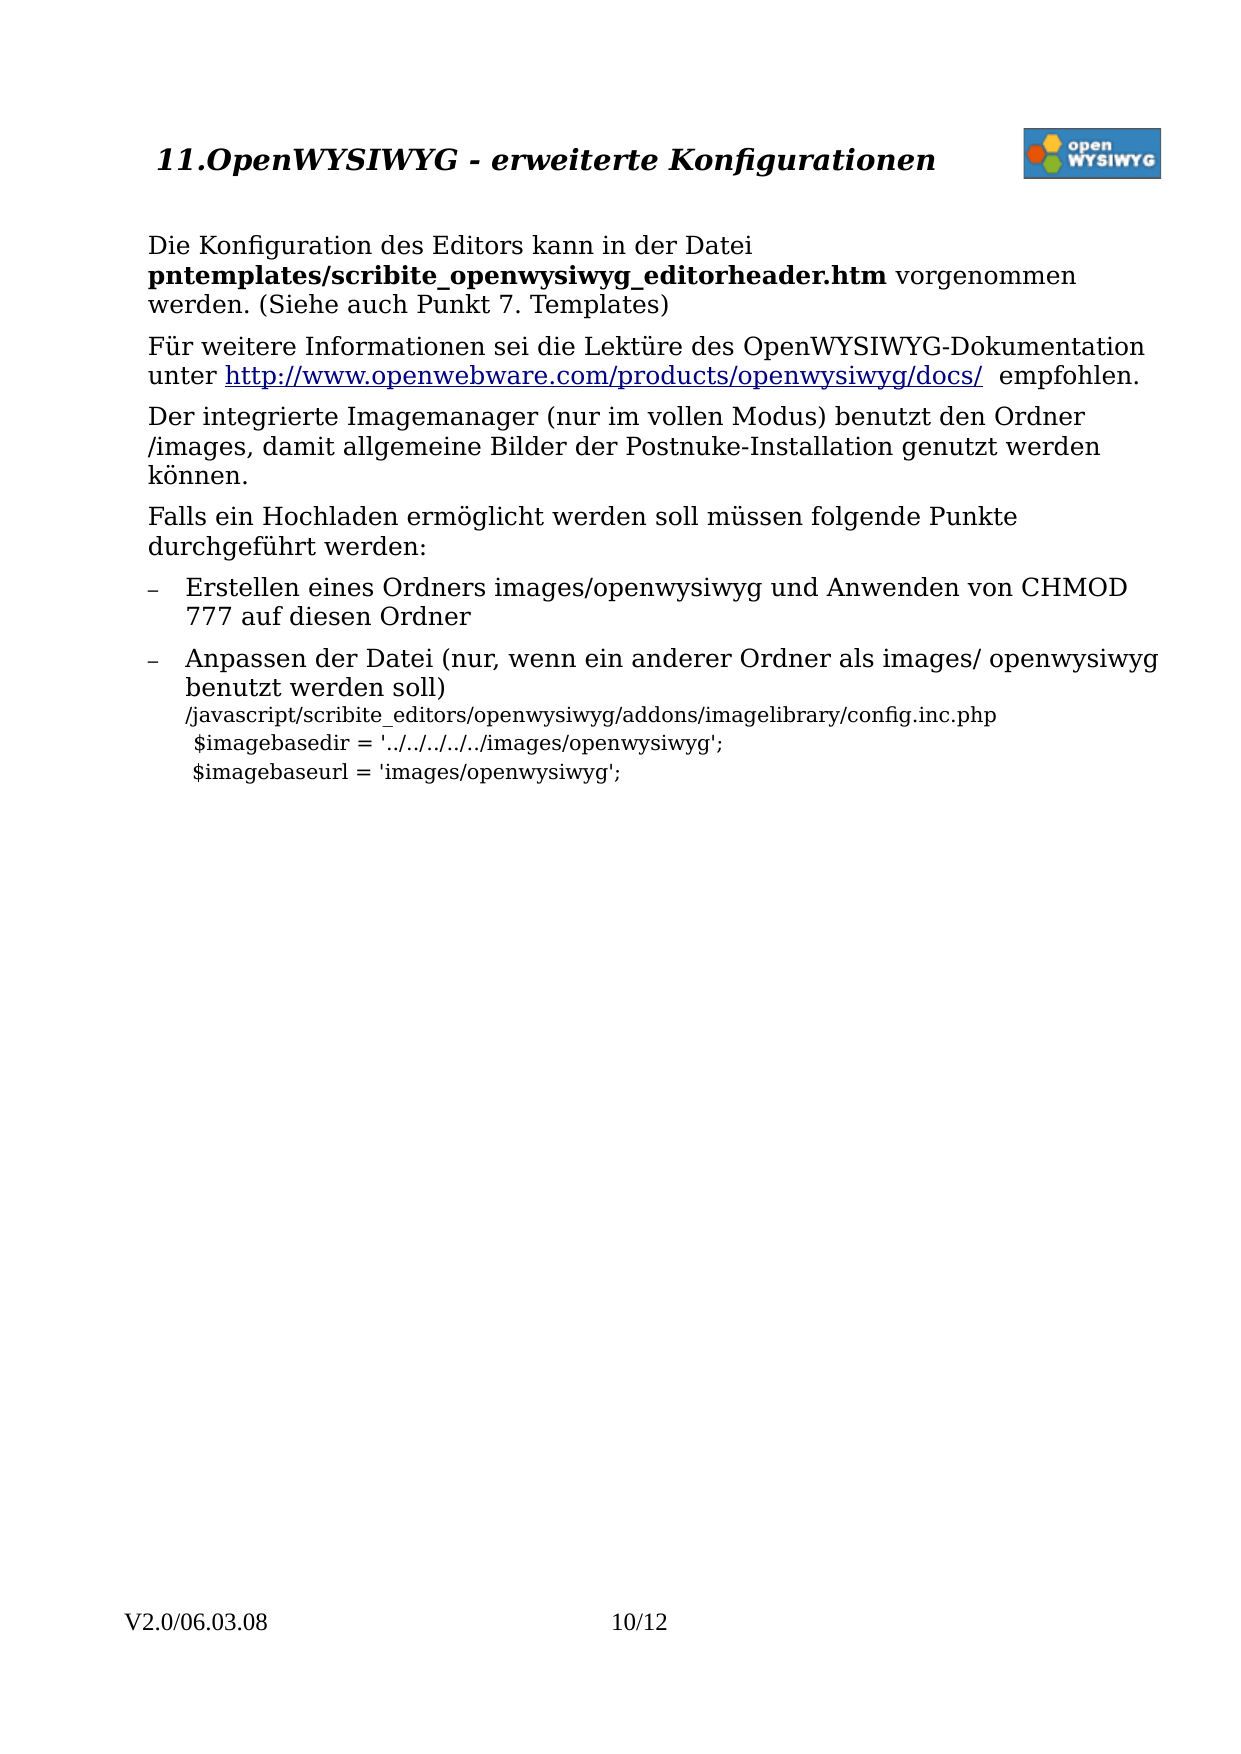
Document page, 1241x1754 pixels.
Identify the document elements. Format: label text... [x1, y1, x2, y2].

picture [1023, 128, 1162, 179]
text Der integrierte Imagemanager (nur im vollen Modus) benutzt den Ordner /images, damit allgemeine Bilder der Postnuke-Installation genutzt werden können. [148, 403, 1160, 490]
text Für weitere Informationen sei die Lektüre des OpenWYSIWYG-Dokumentation unter http://www.openwebware.com/products/openwysiwyg/docs/ empfohlen. [148, 332, 1160, 390]
text Die Konfiguration des Editors kann in der Datei pntemplates/scribite_openwysiwyg_editorheader.htm vorgenommen werden. (Siehe auch Punkt 7. Templates) [148, 232, 1160, 319]
text Falls ein Hochladen ermöglicht werden soll müssen folgende Punkte durchgeführt werden: [148, 503, 1160, 561]
list Anpassen der Datei (nur, wenn ein anderer Ordner als images/ openwysiwyg benutzt werden soll) /javascript/scribite_editors/openwysiwyg/addons/imagelibrary/config.inc.php $imagebasedir = '../../../../../images/openwysiwyg'; $imagebaseurl = 'images/openwysiwyg'; [148, 644, 1160, 785]
subtitle OpenWYSIWYG - erweiterte Konfigurationen [156, 143, 1023, 177]
list Erstellen eines Ordners images/openwysiwyg und Anwenden von CHMOD 777 auf diesen Ordner [148, 573, 1160, 632]
